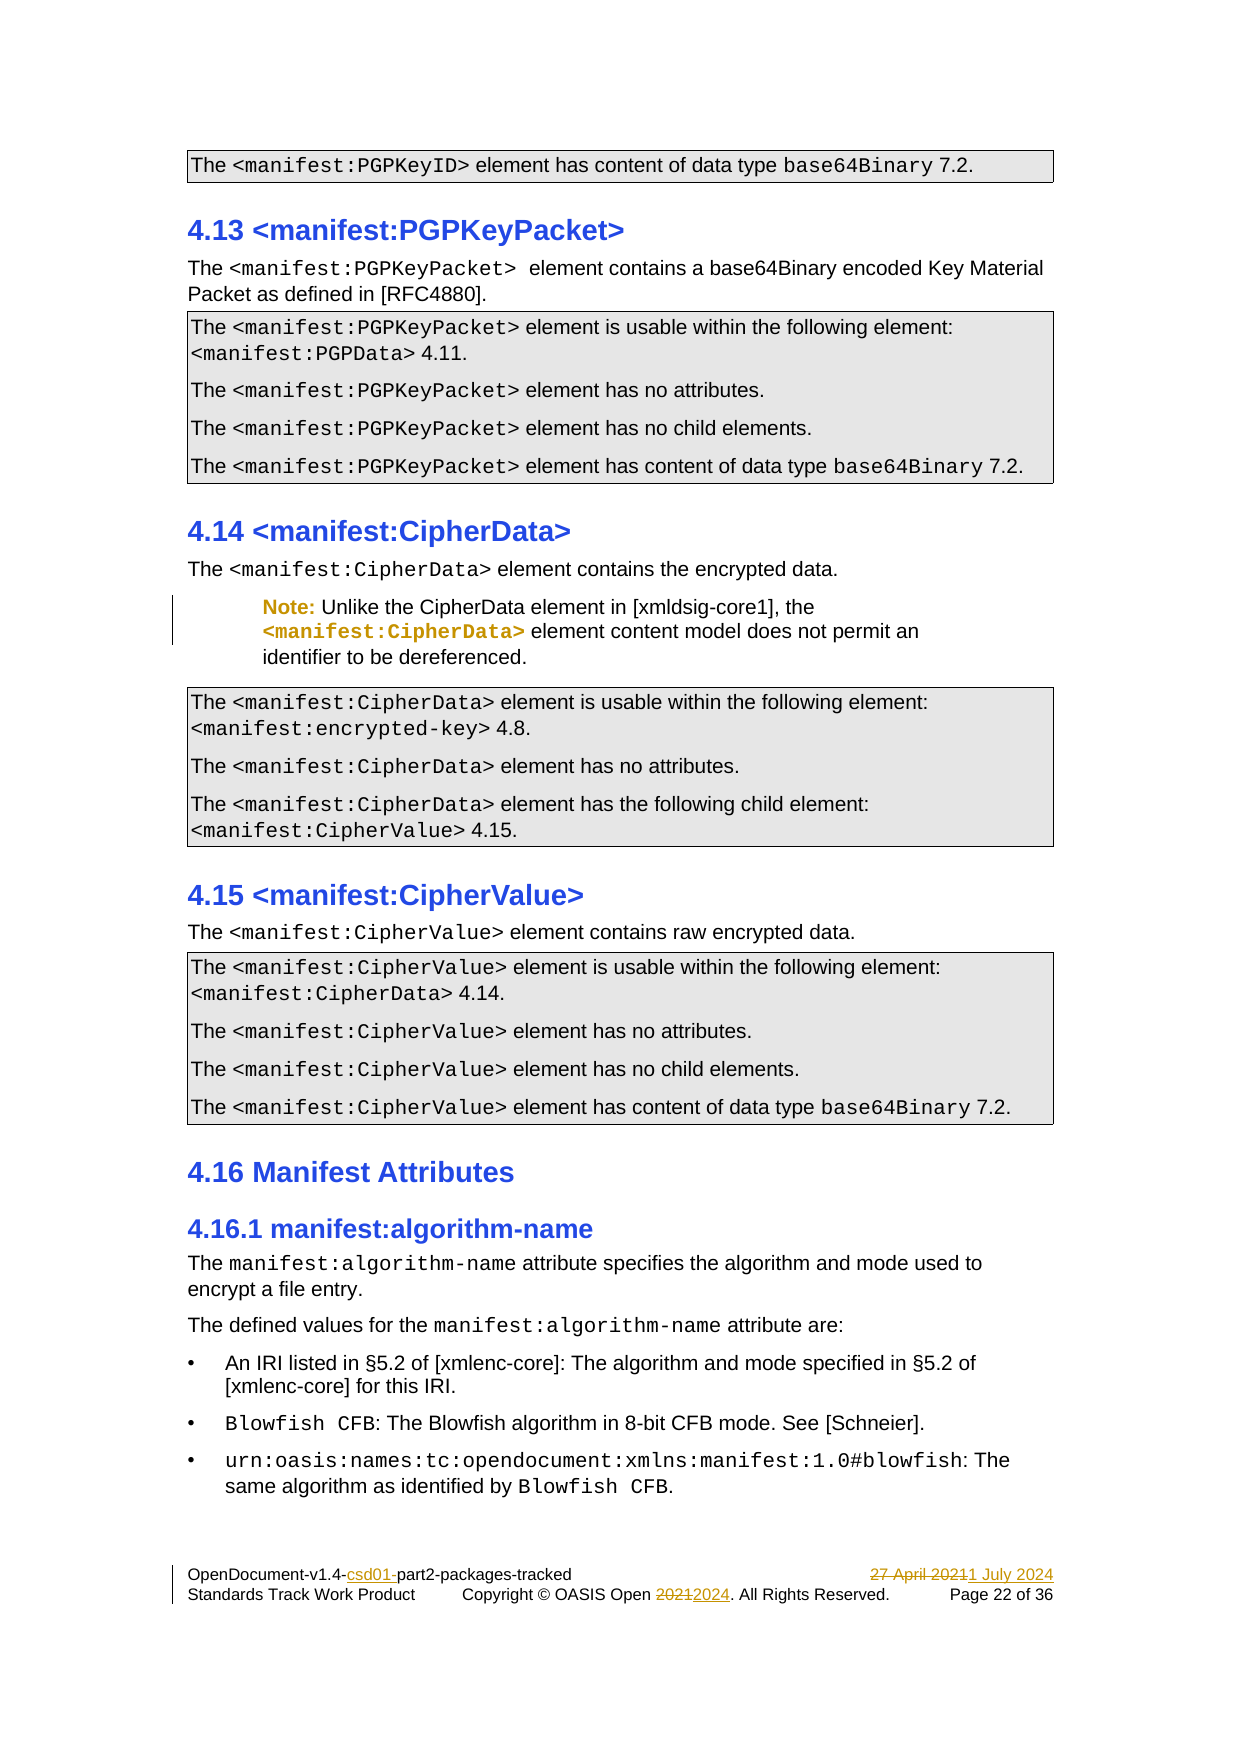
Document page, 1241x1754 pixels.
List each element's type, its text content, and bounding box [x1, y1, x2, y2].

text The manifest:algorithm-name attribute specifies the algorithm and mode used to encrypt a file entry. [187, 1251, 1053, 1300]
list The <manifest:CipherValue> element has content of data type base64Binary 7.2. [188, 1092, 1053, 1124]
list The <manifest:PGPKeyPacket> element has no attributes. [188, 375, 1053, 404]
list urn:oasis:names:tc:opendocument:xmlns:manifest:1.0#blowfish: The same algorithm as identified by Blowfish CFB. [187, 1448, 1053, 1500]
list The <manifest:CipherData> element has no attributes. [188, 751, 1053, 780]
list The <manifest:PGPKeyPacket> element has no child elements. [188, 413, 1053, 442]
list The <manifest:CipherValue> element has no attributes. [188, 1016, 1053, 1045]
list An IRI listed in §5.2 of [xmlenc-core]: The algorithm and mode specified in §5.2 of [xmlenc-core] for this IRI. [187, 1350, 1053, 1398]
list The <manifest:CipherData> element has the following child element: <manifest:CipherValue> 4.15. [188, 789, 1053, 846]
subtitle manifest:algorithm-name [187, 1213, 1053, 1244]
list The <manifest:PGPKeyID> element has content of data type base64Binary 7.2. [188, 151, 1053, 182]
subtitle <manifest:CipherData> [187, 514, 1053, 548]
subtitle <manifest:CipherValue> [187, 878, 1053, 911]
list The <manifest:CipherValue> element has no child elements. [188, 1054, 1053, 1083]
text The <manifest:PGPKeyPacket> element contains a base64Binary encoded Key Material Packet as defined in [RFC4880]. [187, 256, 1053, 305]
list The <manifest:PGPKeyPacket> element has content of data type base64Binary 7.2. [188, 451, 1053, 483]
list The <manifest:CipherData> element is usable within the following element: <manifest:encrypted-key> 4.8. [188, 688, 1053, 742]
list Blowfish CFB: The Blowfish algorithm in 8-bit CFB mode. See [Schneier]. [187, 1410, 1053, 1436]
subtitle <manifest:PGPKeyPacket> [187, 213, 1053, 247]
subtitle Manifest Attributes [187, 1155, 1053, 1188]
text Note: Unlike the CipherData element in [xmldsig-core1], the <manifest:CipherData> element content model does not permit an identifier to be dereferenced. [262, 595, 978, 668]
text The <manifest:CipherValue> element contains raw encrypted data. [187, 920, 1053, 946]
text The <manifest:CipherData> element contains the encrypted data. [187, 556, 1053, 582]
text The defined values for the manifest:algorithm-name attribute are: [187, 1312, 1053, 1338]
list The <manifest:PGPKeyPacket> element is usable within the following element: <manifest:PGPData> 4.11. [188, 312, 1053, 366]
list The <manifest:CipherValue> element is usable within the following element: <manifest:CipherData> 4.14. [188, 953, 1053, 1007]
